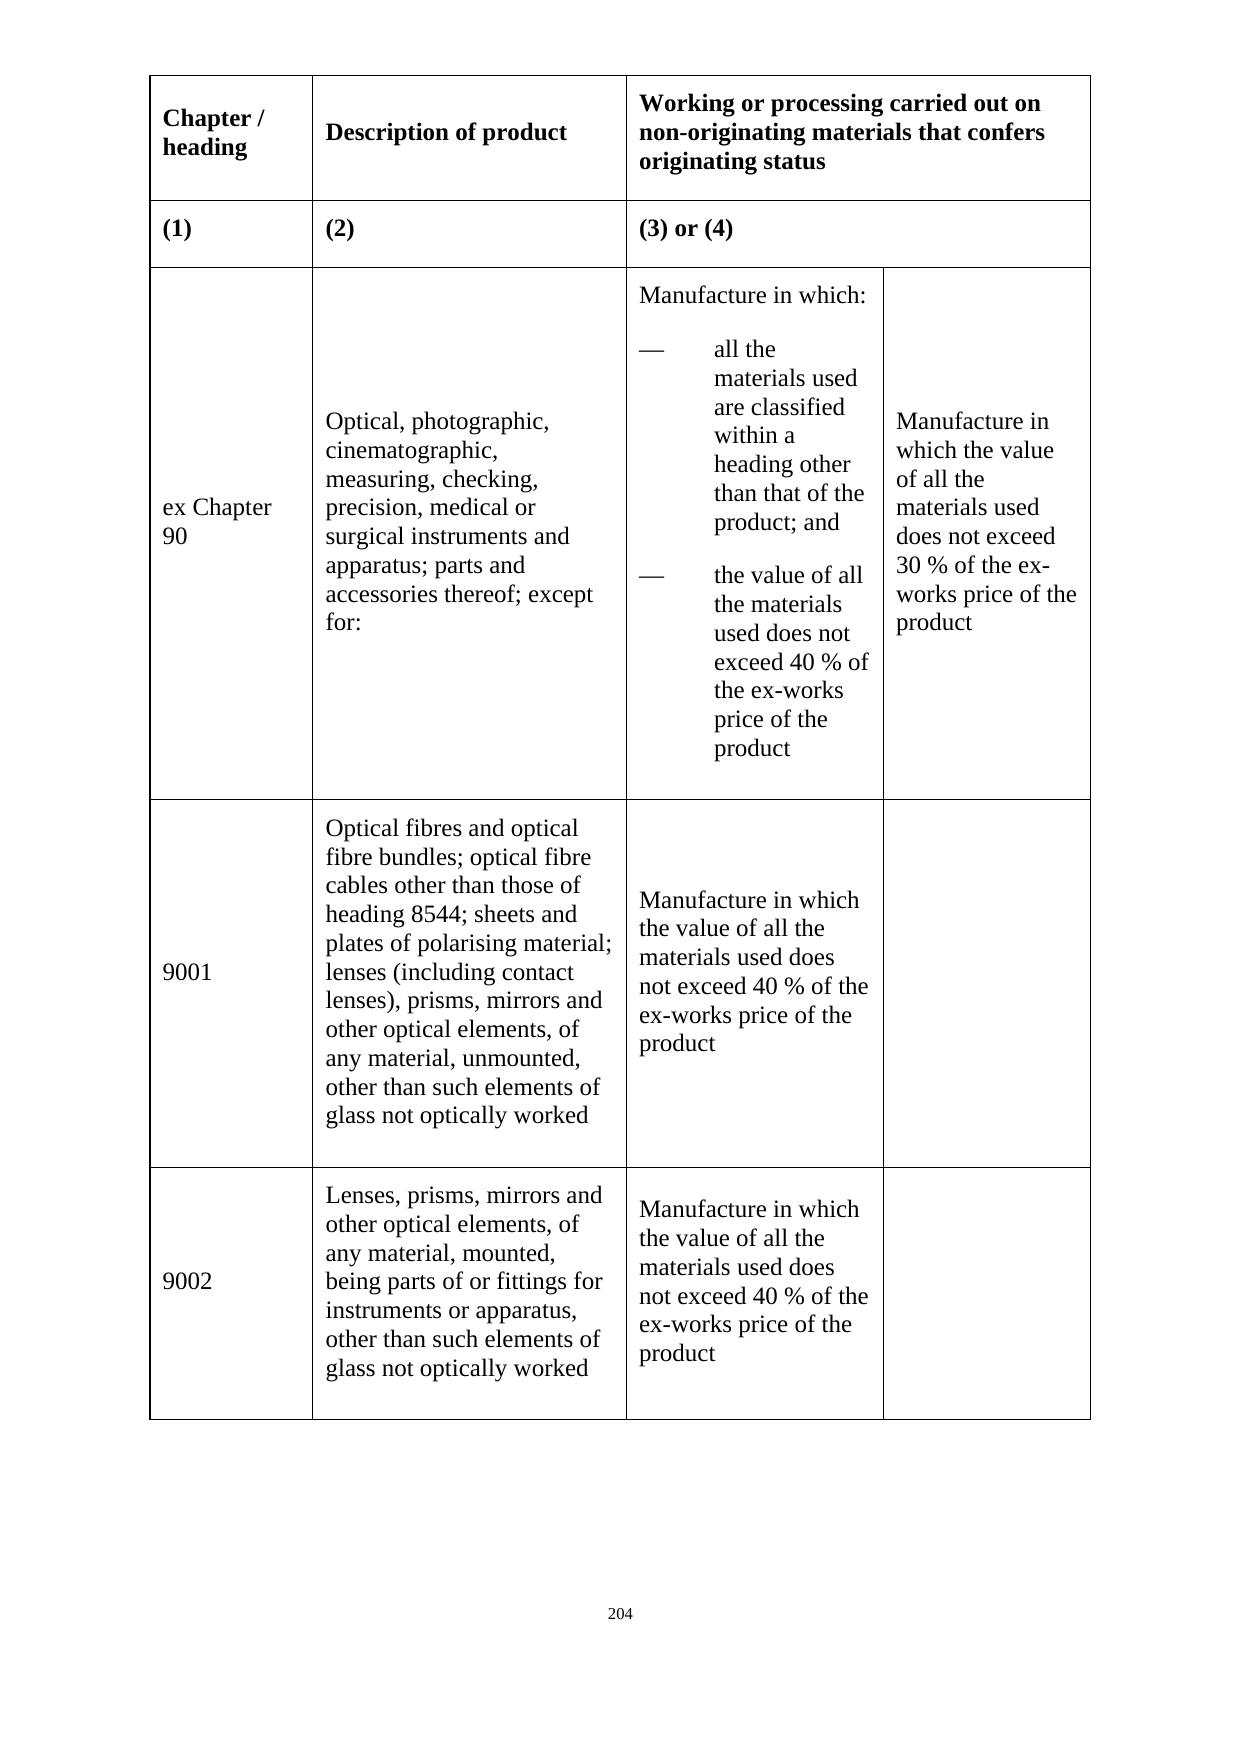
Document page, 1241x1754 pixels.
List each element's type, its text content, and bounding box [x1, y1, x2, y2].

table_header Chapter / heading [151, 76, 312, 200]
table_cell 9001 [151, 800, 312, 1167]
table_cell [884, 800, 1090, 1167]
table_cell (3) or (4) [627, 201, 1090, 267]
table_cell Manufacture in which the value of all the materials used does not exceed 40 % of the ex‐works price of the product [627, 1168, 883, 1419]
table_cell Lenses, prisms, mirrors and other optical elements, of any material, mounted, being parts of or fittings for instruments or apparatus, other than such elements of glass not optically worked [313, 1168, 626, 1419]
table_cell Optical fibres and optical fibre bundles; optical fibre cables other than those of heading 8544; sheets and plates of polarising material; lenses (including contact lenses), prisms, mirrors and other optical elements, of any material, unmounted, other than such elements of glass not optically worked [313, 800, 626, 1167]
table_cell ex Chapter 90 [151, 268, 312, 799]
table_header Description of product [313, 76, 626, 200]
table_cell [884, 1168, 1090, 1419]
table_cell (1) [151, 201, 312, 267]
table_cell Optical, photographic, cinematographic, measuring, checking, precision, medical or surgical instruments and apparatus; parts and accessories thereof; except for: [313, 268, 626, 799]
table_header Working or processing carried out on non‐originating materials that confers originating status [627, 76, 1090, 200]
table_cell (2) [313, 201, 626, 267]
table_cell 9002 [151, 1168, 312, 1419]
table_cell Manufacture in which the value of all the materials used does not exceed 30 % of the ex‐works price of the product [884, 268, 1090, 799]
table_cell Manufacture in which: — all the materials used are classified within a heading other than that of the product; and — the value of all the materials used does not exceed 40 % of the ex‐works price of the product [627, 268, 883, 799]
table_cell Manufacture in which the value of all the materials used does not exceed 40 % of the ex‐works price of the product [627, 800, 883, 1167]
